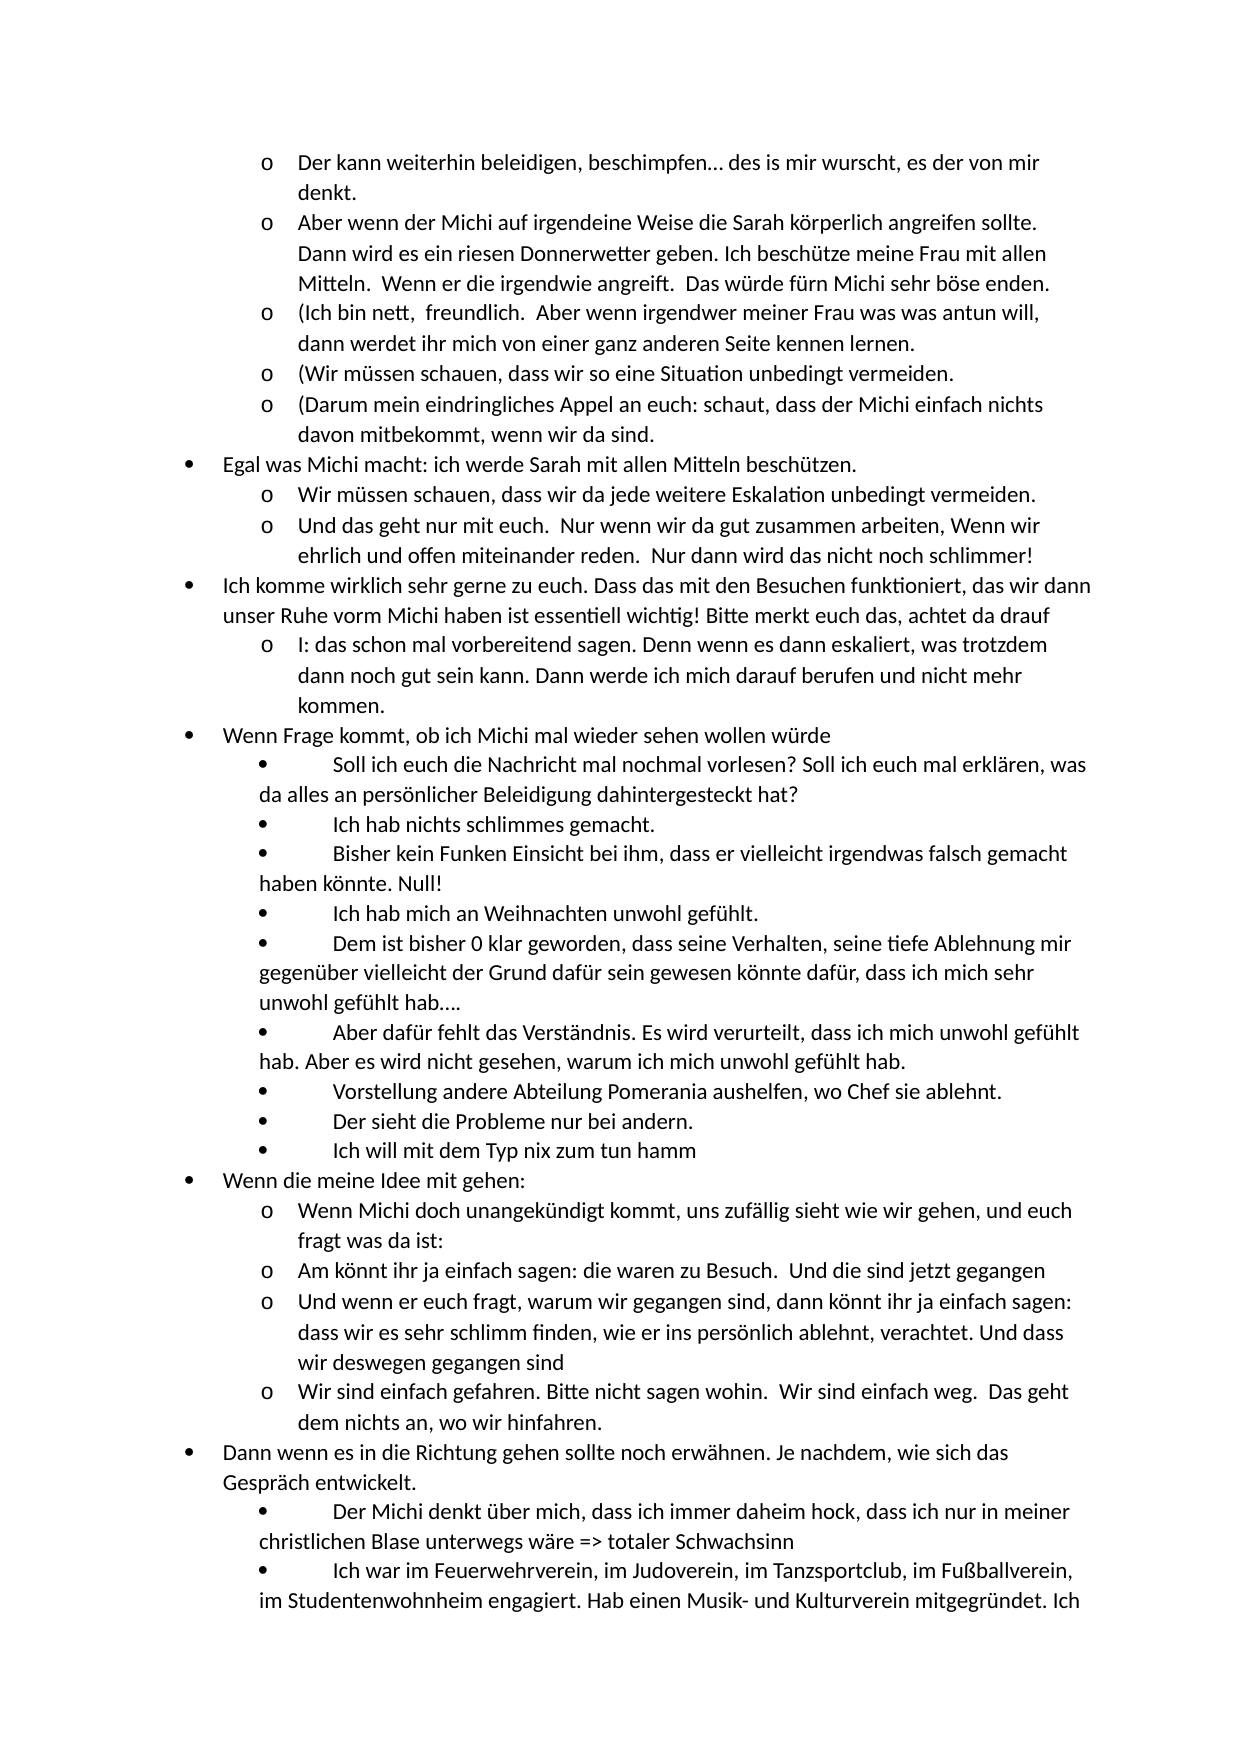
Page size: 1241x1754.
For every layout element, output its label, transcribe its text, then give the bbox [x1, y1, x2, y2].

list Wir sind einfach gefahren. Bitte nicht sagen wohin. Wir sind einfach weg. Das geht dem nichts an, wo wir hinfahren. [260, 1377, 1093, 1436]
list Dem ist bisher 0 klar geworden, dass seine Verhalten, seine tiefe Ablehnung mir gegenüber vielleicht der Grund dafür sein gewesen könnte dafür, dass ich mich sehr unwohl gefühlt hab…. [259, 929, 1093, 1016]
list (Ich bin nett, freundlich. Aber wenn irgendwer meiner Frau was was antun will, dann werdet ihr mich von einer ganz anderen Seite kennen lernen. [260, 298, 1093, 357]
list Wir müssen schauen, dass wir da jede weitere Eskalation unbedingt vermeiden. [260, 480, 1093, 509]
list Wenn die meine Idee mit gehen: [185, 1166, 1093, 1194]
list Und das geht nur mit euch. Nur wenn wir da gut zusammen arbeiten, Wenn wir ehrlich und offen miteinander reden. Nur dann wird das nicht noch schlimmer! [260, 511, 1093, 569]
list Ich hab nichts schlimmes gemacht. [259, 810, 1093, 838]
list Am könnt ihr ja einfach sagen: die waren zu Besuch. Und die sind jetzt gegangen [260, 1256, 1093, 1286]
list Dann wenn es in die Richtung gehen sollte noch erwähnen. Je nachdem, wie sich das Gespräch entwickelt. [185, 1438, 1093, 1496]
list I: das schon mal vorbereitend sagen. Denn wenn es dann eskaliert, was trotzdem dann noch gut sein kann. Dann werde ich mich darauf berufen und nicht mehr kommen. [260, 631, 1093, 719]
list Ich will mit dem Typ nix zum tun hamm [259, 1136, 1093, 1164]
list Ich war im Feuerwehrverein, im Judoverein, im Tanzsportclub, im Fußballverein, im Studentenwohnheim engagiert. Hab einen Musik- und Kulturverein mitgegründet. Ich [259, 1557, 1093, 1614]
list Der sieht die Probleme nur bei andern. [259, 1107, 1093, 1135]
list Ich komme wirklich sehr gerne zu euch. Dass das mit den Besuchen funktioniert, das wir dann unser Ruhe vorm Michi haben ist essentiell wichtig! Bitte merkt euch das, achtet da drauf [185, 571, 1093, 629]
list Der Michi denkt über mich, dass ich immer daheim hock, dass ich nur in meiner christlichen Blase unterwegs wäre => totaler Schwachsinn [259, 1497, 1093, 1555]
list Aber wenn der Michi auf irgendeine Weise die Sarah körperlich angreifen sollte. Dann wird es ein riesen Donnerwetter geben. Ich beschütze meine Frau mit allen Mitteln. Wenn er die irgendwie angreift. Das würde fürn Michi sehr böse enden. [260, 208, 1093, 297]
list Egal was Michi macht: ich werde Sarah mit allen Mitteln beschützen. [185, 450, 1093, 478]
list Vorstellung andere Abteilung Pomerania aushelfen, wo Chef sie ablehnt. [259, 1077, 1093, 1105]
list Ich hab mich an Weihnachten unwohl gefühlt. [259, 899, 1093, 927]
list Wenn Frage kommt, ob ich Michi mal wieder sehen wollen würde [185, 721, 1093, 749]
list Wenn Michi doch unangekündigt kommt, uns zufällig sieht wie wir gehen, und euch fragt was da ist: [260, 1196, 1093, 1255]
list Soll ich euch die Nachricht mal nochmal vorlesen? Soll ich euch mal erklären, was da alles an persönlicher Beleidigung dahintergesteckt hat? [259, 751, 1093, 808]
list Bisher kein Funken Einsicht bei ihm, dass er vielleicht irgendwas falsch gemacht haben könnte. Null! [259, 839, 1093, 897]
list Und wenn er euch fragt, warum wir gegangen sind, dann könnt ihr ja einfach sagen: dass wir es sehr schlimm finden, wie er ins persönlich ablehnt, verachtet. Und dass wir deswegen gegangen sind [260, 1287, 1093, 1376]
list (Wir müssen schauen, dass wir so eine Situation unbedingt vermeiden. [260, 359, 1093, 388]
list (Darum mein eindringliches Appel an euch: schaut, dass der Michi einfach nichts davon mitbekommt, wenn wir da sind. [260, 390, 1093, 448]
list Aber dafür fehlt das Verständnis. Es wird verurteilt, dass ich mich unwohl gefühlt hab. Aber es wird nicht gesehen, warum ich mich unwohl gefühlt hab. [259, 1018, 1093, 1075]
list Der kann weiterhin beleidigen, beschimpfen… des is mir wurscht, es der von mir denkt. [260, 148, 1093, 206]
